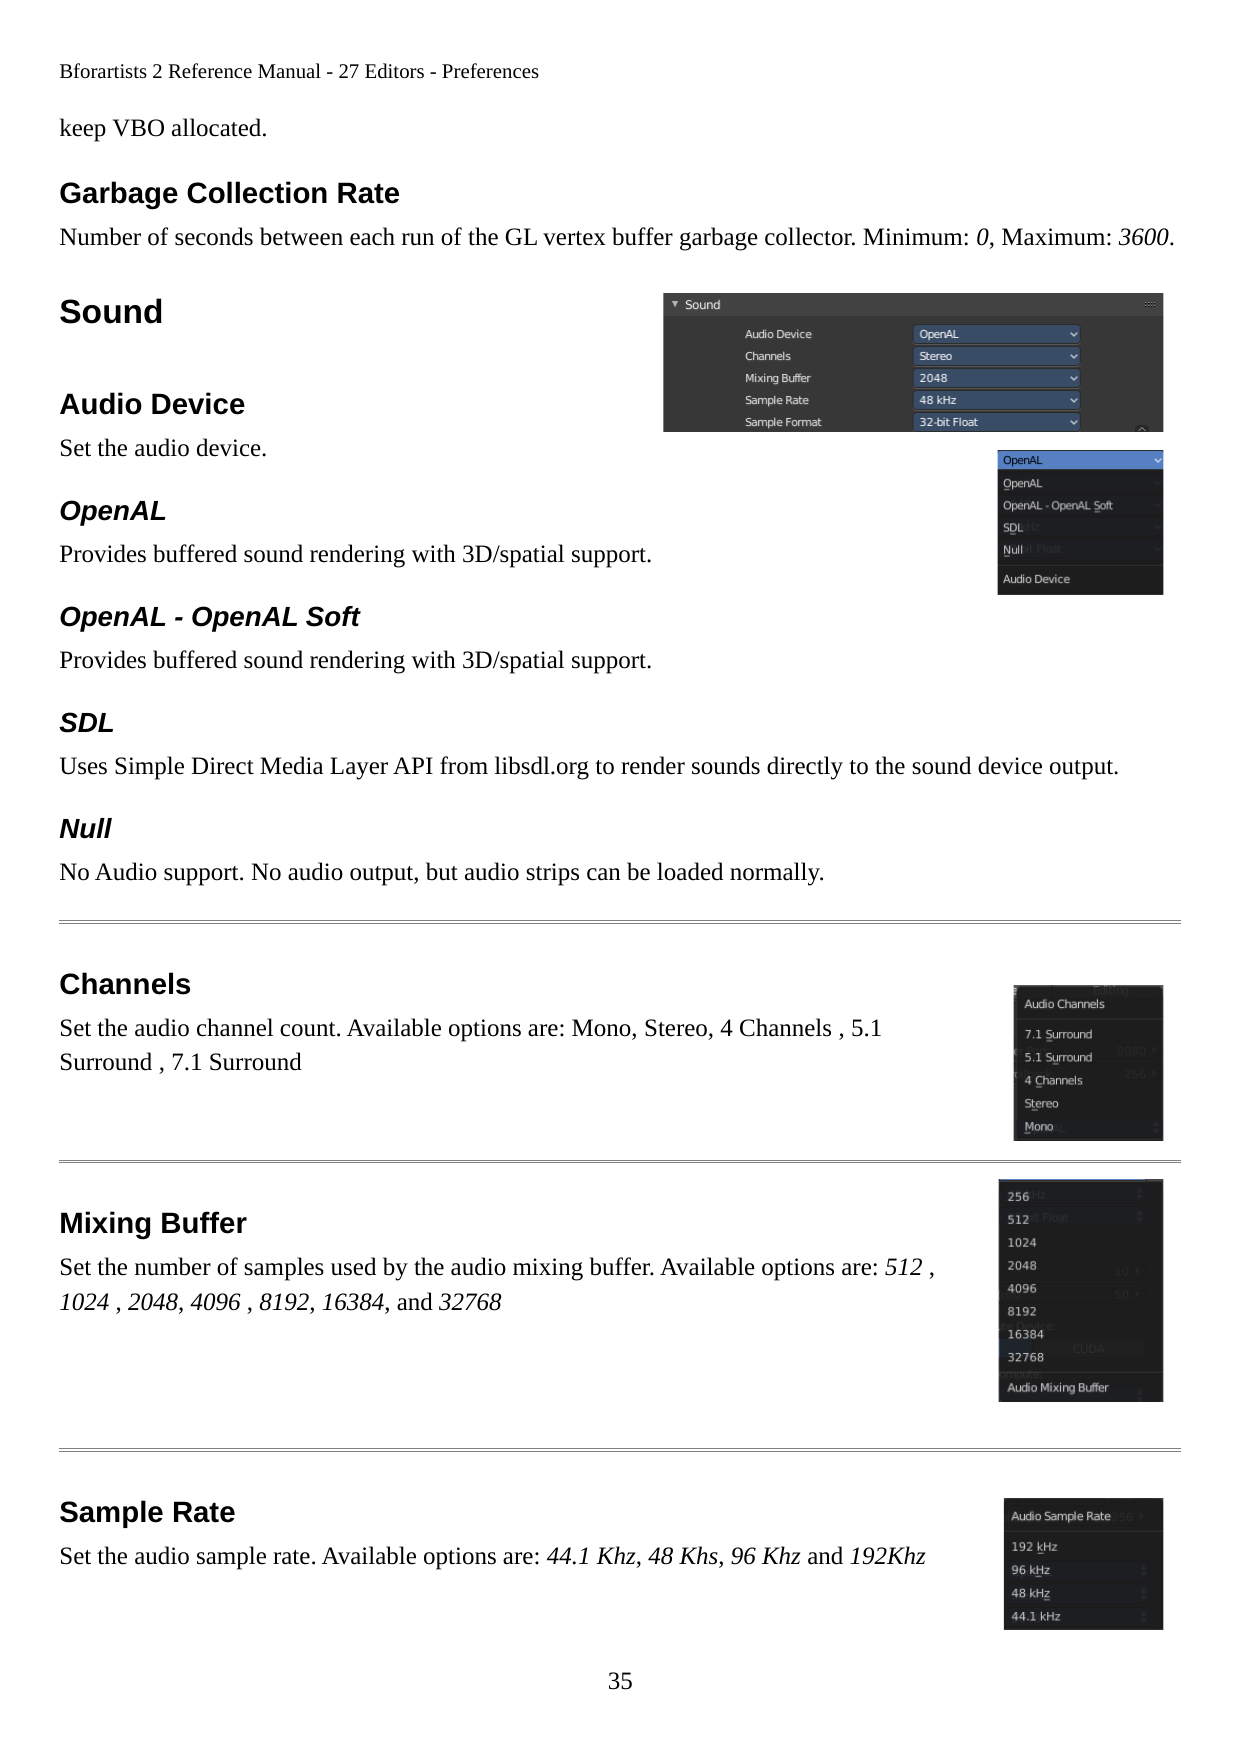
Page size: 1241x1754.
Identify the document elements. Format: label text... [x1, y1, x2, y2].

text Provides buffered sound rendering with 3D/spatial support. [59, 539, 997, 568]
picture [1003, 1498, 1164, 1630]
text Provides buffered sound rendering with 3D/spatial support. [59, 645, 1181, 674]
text Set the audio channel count. Available options are: Mono, Stereo, 4 Channels , 5.1 Surround , 7.1 Surround [59, 1013, 1013, 1076]
picture [997, 450, 1164, 595]
text keep VBO allocated. [59, 113, 1181, 141]
subtitle SDL [59, 707, 1181, 738]
subtitle Mixing Buffer [59, 1206, 998, 1240]
text Number of seconds between each run of the GL vertex buffer garbage collector. Minimum: 0, Maximum: 3600. [59, 222, 1181, 251]
text Set the audio sample rate. Available options are: 44.1 Khz, 48 Khs, 96 Khz and 192Khz [59, 1541, 1003, 1570]
subtitle [1164, 1206, 1181, 1240]
text No Audio support. No audio output, but audio strips can be loaded normally. [59, 857, 1181, 886]
subtitle Sound [59, 292, 1181, 331]
text Set the audio device. [59, 433, 1181, 462]
subtitle Garbage Collection Rate [59, 176, 1181, 210]
subtitle [1164, 387, 1181, 421]
picture [663, 293, 1164, 432]
subtitle OpenAL [59, 495, 997, 527]
subtitle Null [59, 812, 1181, 844]
text Set the number of samples used by the audio mixing buffer. Available options are: 512 , 1024 , 2048, 4096 , 8192, 16384, and 32768 [59, 1252, 998, 1316]
subtitle Sample Rate [59, 1495, 1181, 1529]
picture [1013, 985, 1164, 1141]
text Uses Simple Direct Media Layer API from libsdl.org to render sounds directly to the sound device output. [59, 751, 1181, 780]
subtitle Audio Device [59, 387, 663, 421]
picture [998, 1179, 1164, 1402]
subtitle Channels [59, 967, 1181, 1000]
subtitle [1164, 495, 1181, 527]
subtitle OpenAL - OpenAL Soft [59, 601, 1181, 632]
